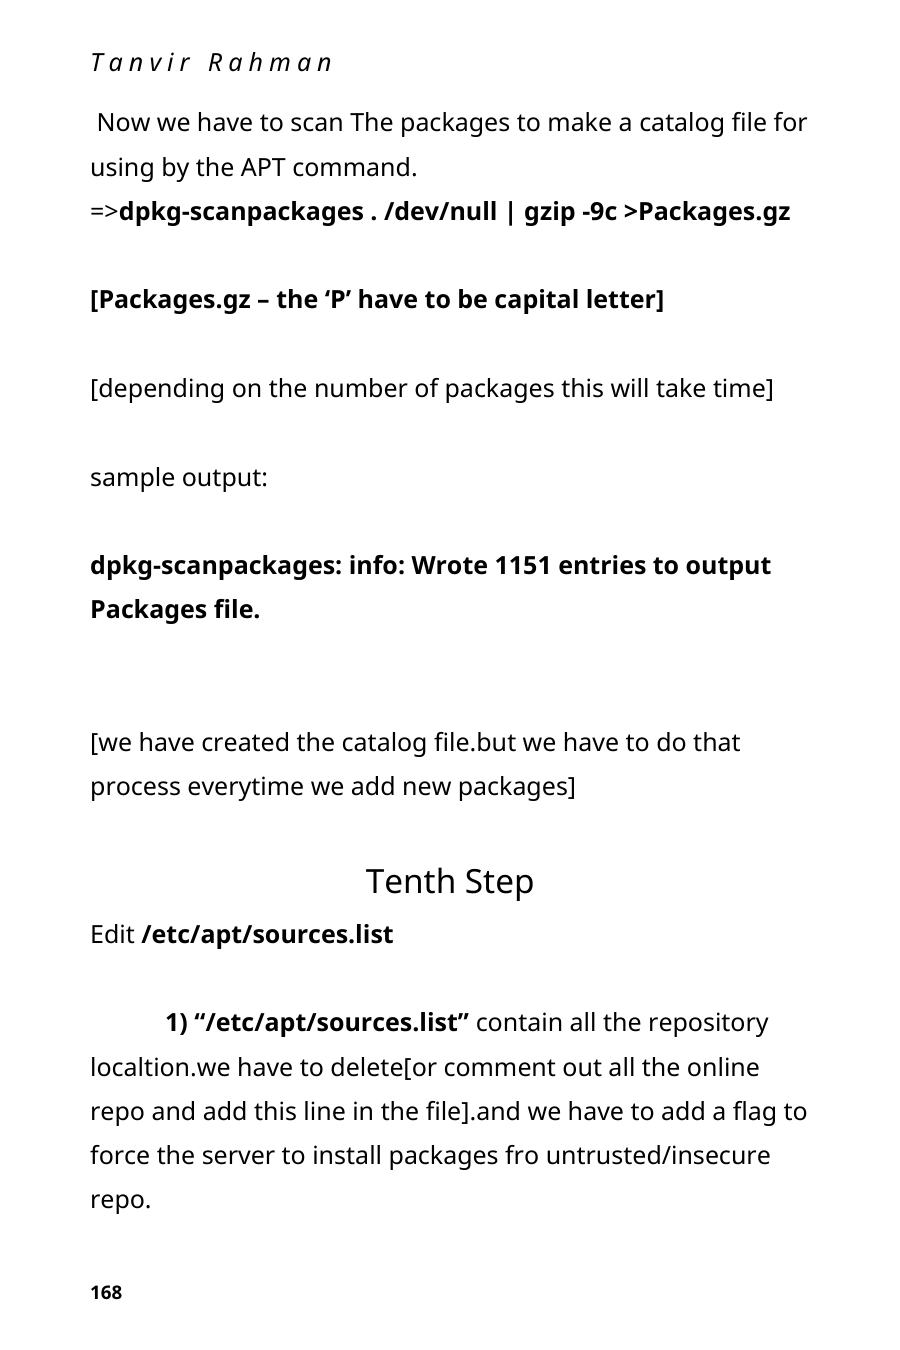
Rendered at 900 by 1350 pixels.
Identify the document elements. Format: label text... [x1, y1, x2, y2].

text Edit /etc/apt/sources.list [90, 917, 810, 951]
text [Packages.gz – the ‘P’ have to be capital letter] [90, 282, 810, 316]
text sample output: [90, 459, 810, 493]
text Tenth Step [90, 858, 810, 903]
text 1) “/etc/apt/sources.list” contain all the repository localtion.we have to delete[or comment out all the online repo and add this line in the file].and we have to add a flag to force the server to install packages fro untrusted/insecure repo. [90, 1005, 810, 1216]
text =>dpkg-scanpackages . /dev/null | gzip -9c >Packages.gz [90, 193, 810, 228]
text [we have created the catalog file.but we have to do that process everytime we add new packages] [90, 725, 810, 803]
text Now we have to scan The packages to make a catalog file for using by the APT command. [90, 105, 810, 183]
text dpkg-scanpackages: info: Wrote 1151 entries to output Packages file. [90, 548, 810, 626]
text [depending on the number of packages this will take time] [90, 371, 810, 405]
